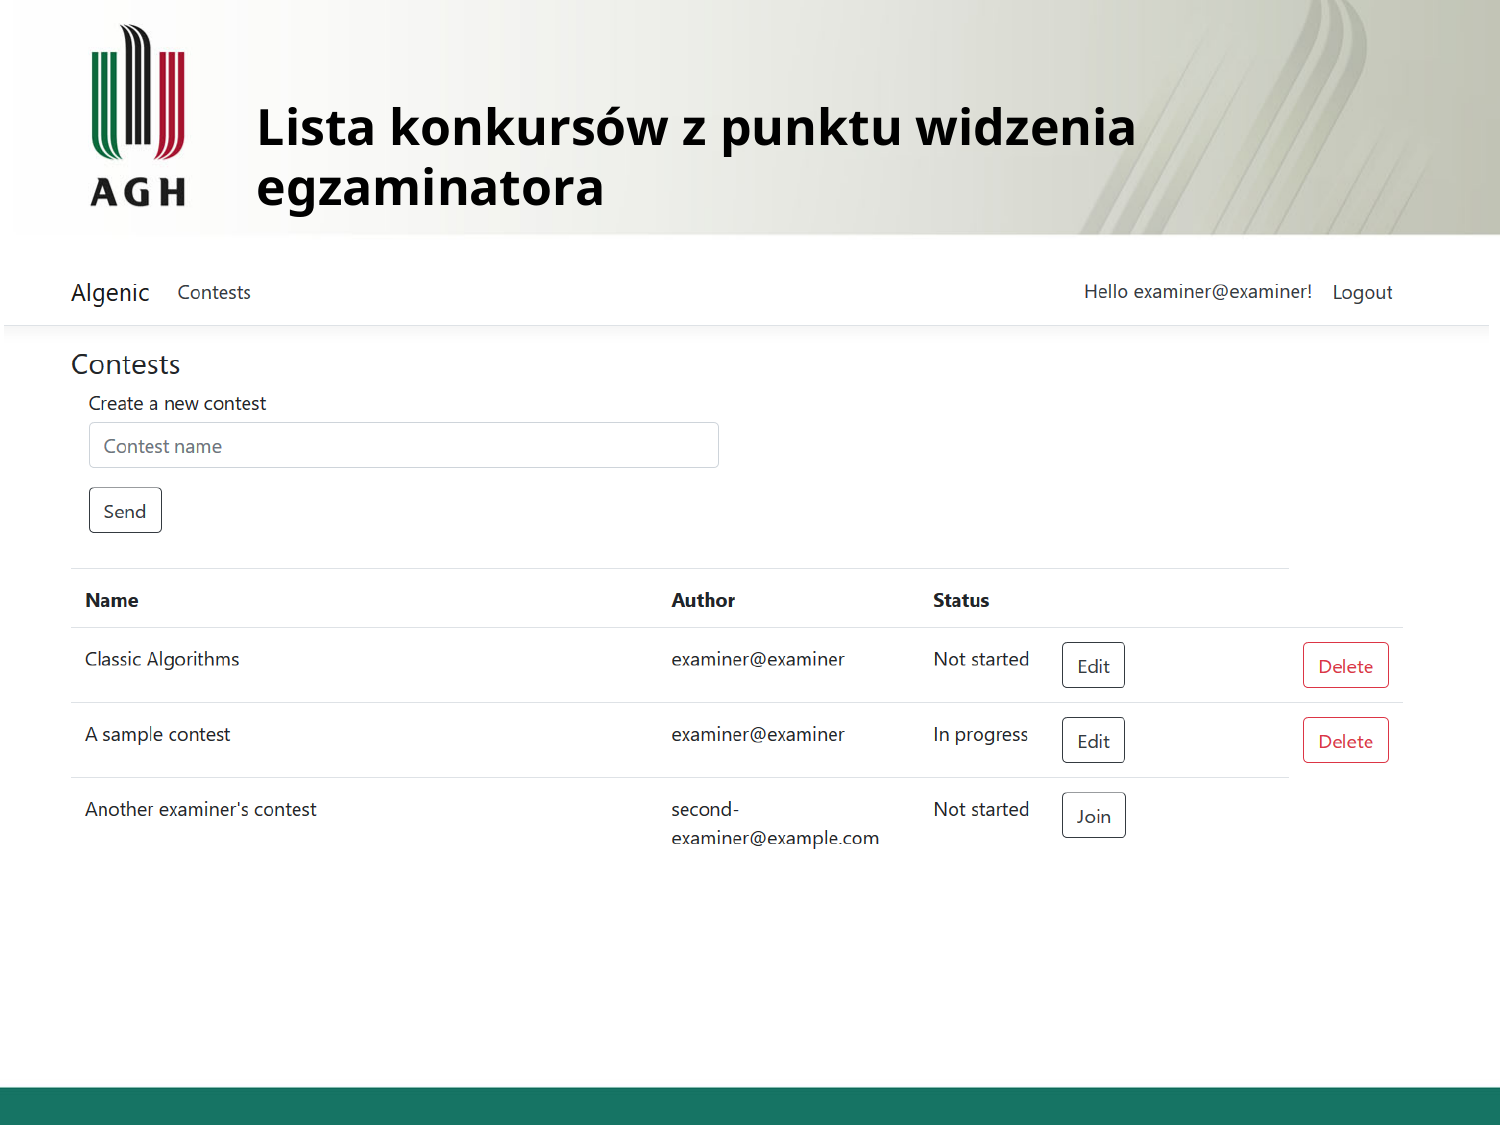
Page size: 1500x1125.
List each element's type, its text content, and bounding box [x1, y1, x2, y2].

picture [0, 0, 1500, 1125]
title Lista konkursów z punktu widzenia egzaminatora [242, 78, 1425, 233]
